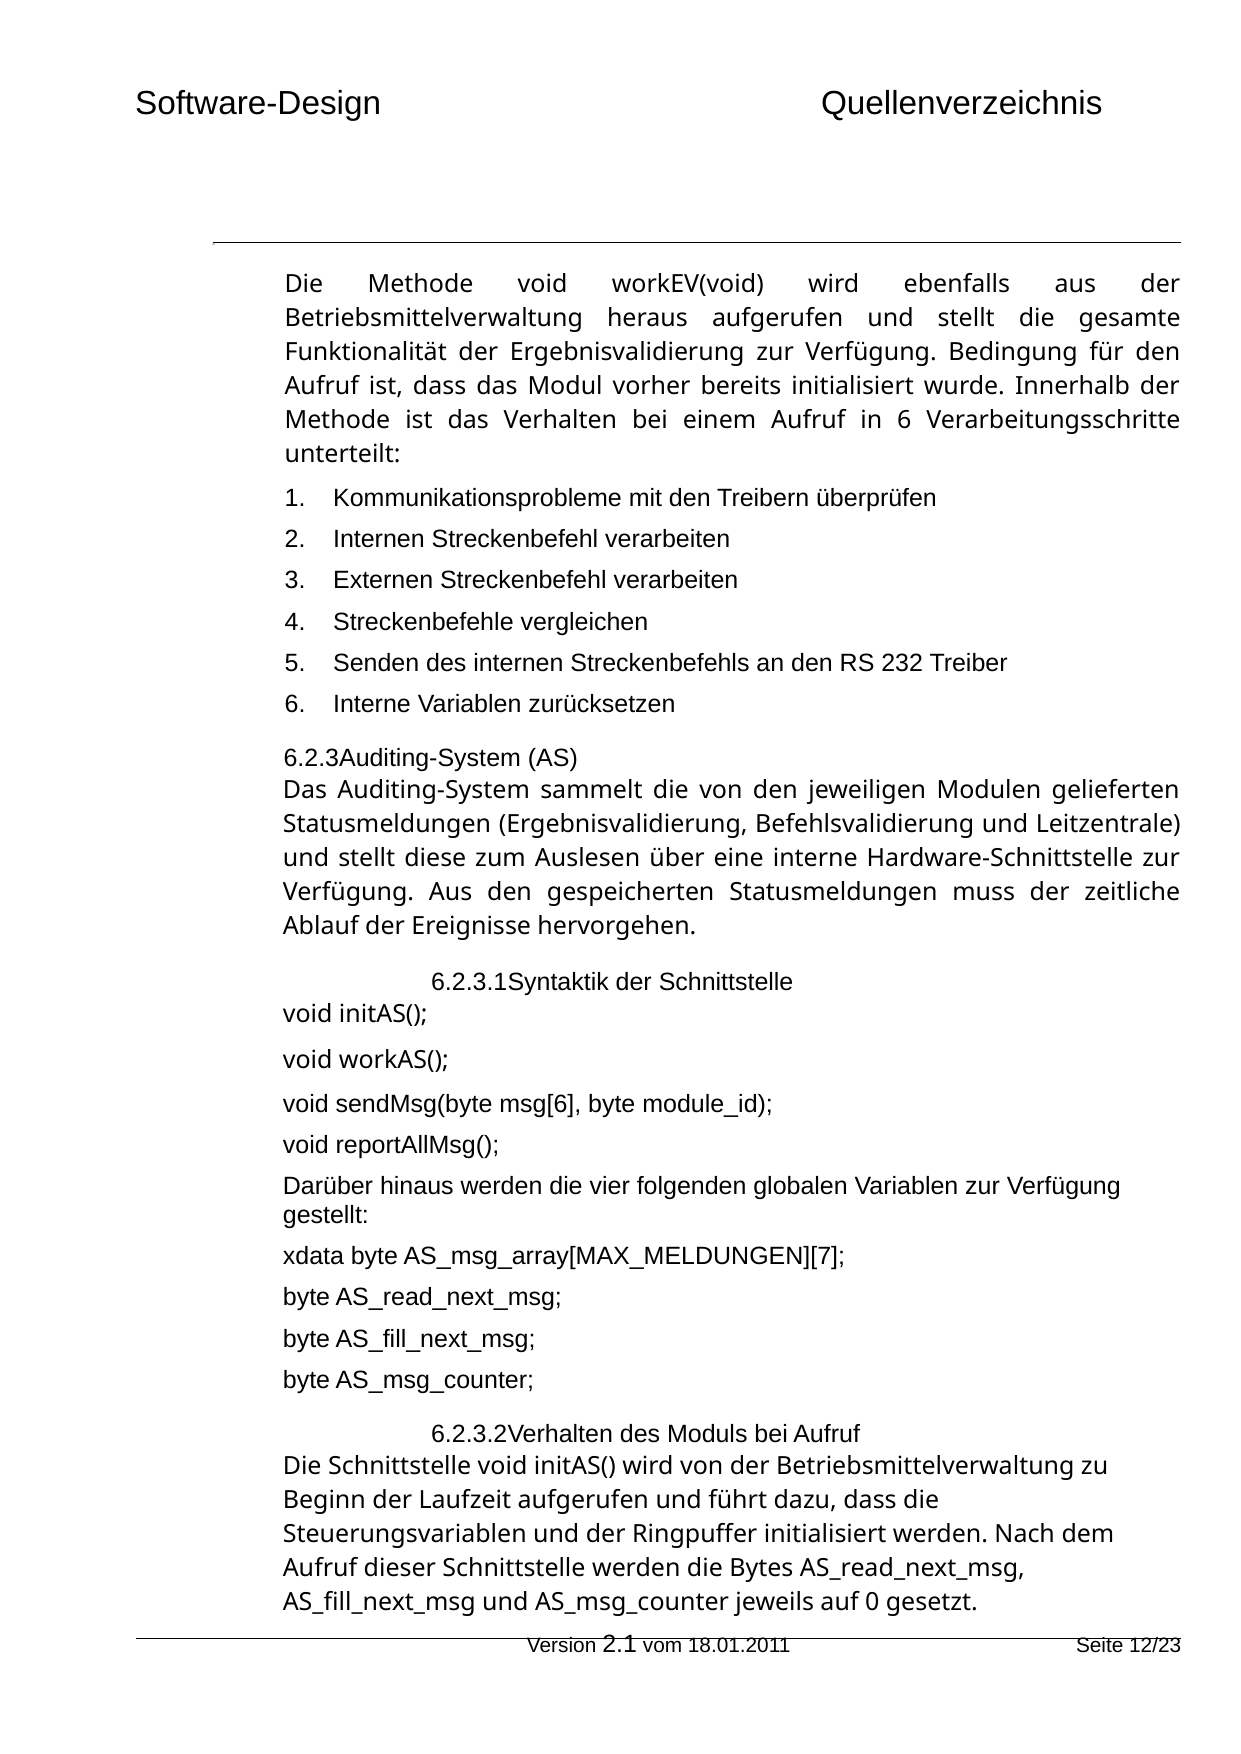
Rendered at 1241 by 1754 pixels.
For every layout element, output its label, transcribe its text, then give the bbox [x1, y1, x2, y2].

text void workAS(); [283, 1042, 1181, 1076]
text 5. Senden des internen Streckenbefehls an den RS 232 Treiber [284, 648, 1181, 676]
text 1. Kommunikationsprobleme mit den Treibern überprüfen [284, 483, 1181, 511]
text Die Methode void workEV(void) wird ebenfalls aus der Betriebsmittelverwaltung heraus aufgerufen und stellt die gesamte Funktionalität der Ergebnisvalidierung zur Verfügung. Bedingung für den Aufruf ist, dass das Modul vorher bereits initialisiert wurde. Innerhalb der Methode ist das Verhalten bei einem Aufruf in 6 Verarbeitungsschritte unterteilt: [284, 266, 1181, 470]
text 2. Internen Streckenbefehl verarbeiten [284, 524, 1181, 553]
text xdata byte AS_msg_array[MAX_MELDUNGEN][7]; [283, 1241, 1181, 1270]
subtitle Syntaktik der Schnittstelle [431, 967, 1181, 996]
subtitle Verhalten des Moduls bei Aufruf [431, 1419, 1181, 1447]
text void reportAllMsg(); [283, 1130, 1181, 1159]
text byte AS_fill_next_msg; [283, 1324, 1181, 1352]
text 3. Externen Streckenbefehl verarbeiten [284, 565, 1181, 594]
text byte AS_read_next_msg; [283, 1282, 1181, 1311]
text 6. Interne Variablen zurücksetzen [284, 689, 1181, 718]
subtitle Auditing-System (AS) [283, 743, 1181, 771]
text Das Auditing-System sammelt die von den jeweiligen Modulen gelieferten Statusmeldungen (Ergebnisvalidierung, Befehlsvalidierung und Leitzentrale) und stellt diese zum Auslesen über eine interne Hardware-Schnittstelle zur Verfügung. Aus den gespeicherten Statusmeldungen muss der zeitliche Ablauf der Ereignisse hervorgehen. [283, 771, 1181, 942]
text void sendMsg(byte msg[6], byte module_id); [283, 1089, 1181, 1117]
text Darüber hinaus werden die vier folgenden globalen Variablen zur Verfügung gestellt: [283, 1171, 1181, 1229]
text Die Schnittstelle void initAS() wird von der Betriebsmittelverwaltung zu Beginn der Laufzeit aufgerufen und führt dazu, dass die Steuerungsvariablen und der Ringpuffer initialisiert werden. Nach dem Aufruf dieser Schnittstelle werden die Bytes AS_read_next_msg, AS_fill_next_msg und AS_msg_counter jeweils auf 0 gesetzt. [283, 1447, 1181, 1618]
text byte AS_msg_counter; [283, 1365, 1181, 1394]
text 4. Streckenbefehle vergleichen [284, 606, 1181, 635]
text void initAS(); [283, 996, 1181, 1029]
